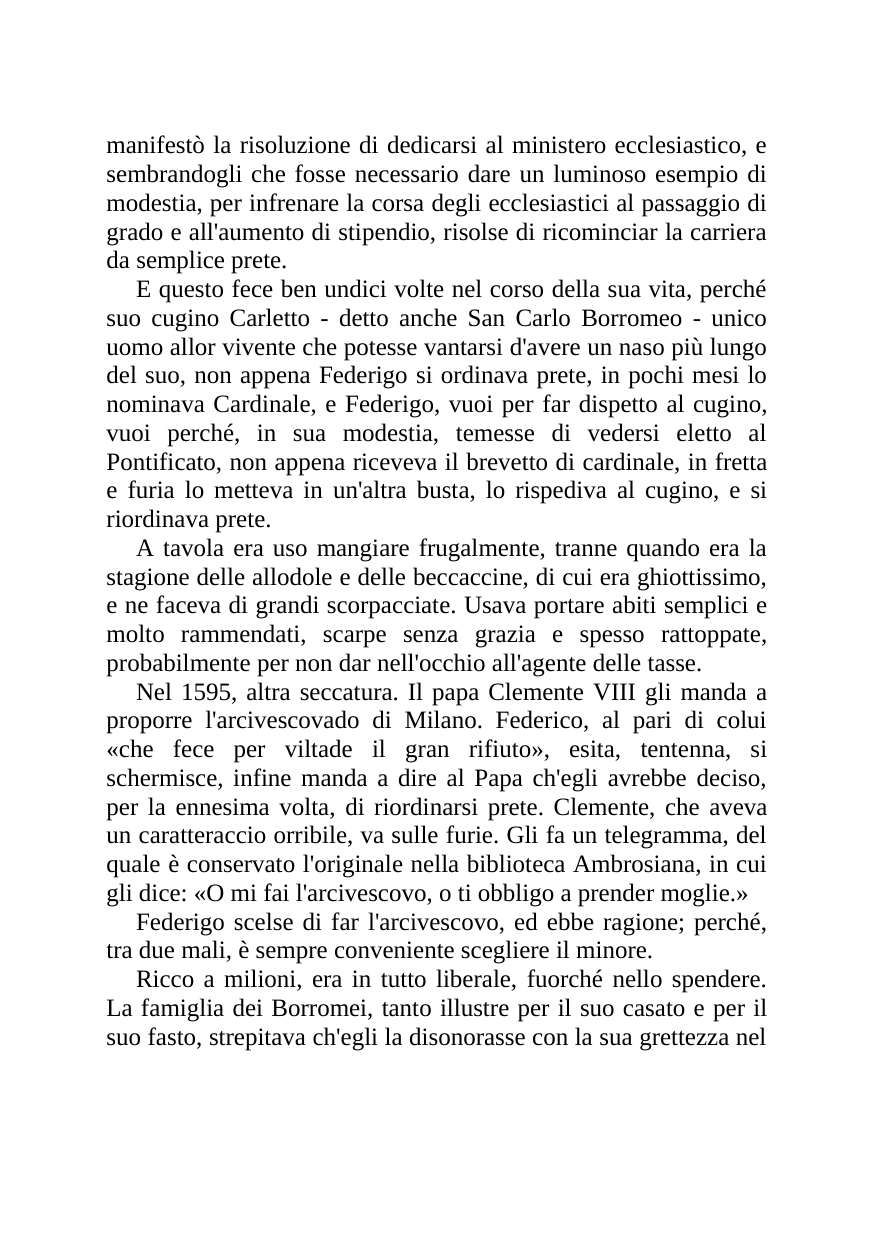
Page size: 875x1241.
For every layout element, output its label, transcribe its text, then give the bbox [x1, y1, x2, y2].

text manifestò la risoluzione di dedicarsi al ministero ecclesiastico, e sembrandogli che fosse necessario dare un luminoso esempio di modestia, per infrenare la corsa degli ecclesiastici al passaggio di grado e all'aumento di stipendio, risolse di ricominciar la carriera da semplice prete. [106, 130, 768, 274]
text Federigo scelse di far l'arcivescovo, ed ebbe ragione; perché, tra due mali, è sempre conveniente scegliere il minore. [106, 907, 768, 964]
text Nel 1595, altra seccatura. Il papa Clemente VIII gli manda a proporre l'arcivescovado di Milano. Federico, al pari di colui «che fece per viltade il gran rifiuto», esita, tentenna, si schermisce, infine manda a dire al Papa ch'egli avrebbe deciso, per la ennesima volta, di riordinarsi prete. Clemente, che aveva un caratteraccio orribile, va sulle furie. Gli fa un telegramma, del quale è conservato l'originale nella biblioteca Ambrosiana, in cui gli dice: «O mi fai l'arcivescovo, o ti obbligo a prender moglie.» [106, 677, 768, 907]
text E questo fece ben undici volte nel corso della sua vita, perché suo cugino Carletto - detto anche San Carlo Borromeo - unico uomo allor vivente che potesse vantarsi d'avere un naso più lungo del suo, non appena Federigo si ordinava prete, in pochi mesi lo nominava Cardinale, e Federigo, vuoi per far dispetto al cugino, vuoi perché, in sua modestia, temesse di vedersi eletto al Pontificato, non appena riceveva il brevetto di cardinale, in fretta e furia lo metteva in un'altra busta, lo rispediva al cugino, e si riordinava prete. [106, 274, 768, 533]
text Ricco a milioni, era in tutto liberale, fuorché nello spendere. La famiglia dei Borromei, tanto illustre per il suo casato e per il suo fasto, strepitava ch'egli la disonorasse con la sua grettezza nel [106, 964, 768, 1050]
text A tavola era uso mangiare frugalmente, tranne quando era la stagione delle allodole e delle beccaccine, di cui era ghiottissimo, e ne faceva di grandi scorpacciate. Usava portare abiti semplici e molto rammendati, scarpe senza grazia e spesso rattoppate, probabilmente per non dar nell'occhio all'agente delle tasse. [106, 533, 768, 677]
